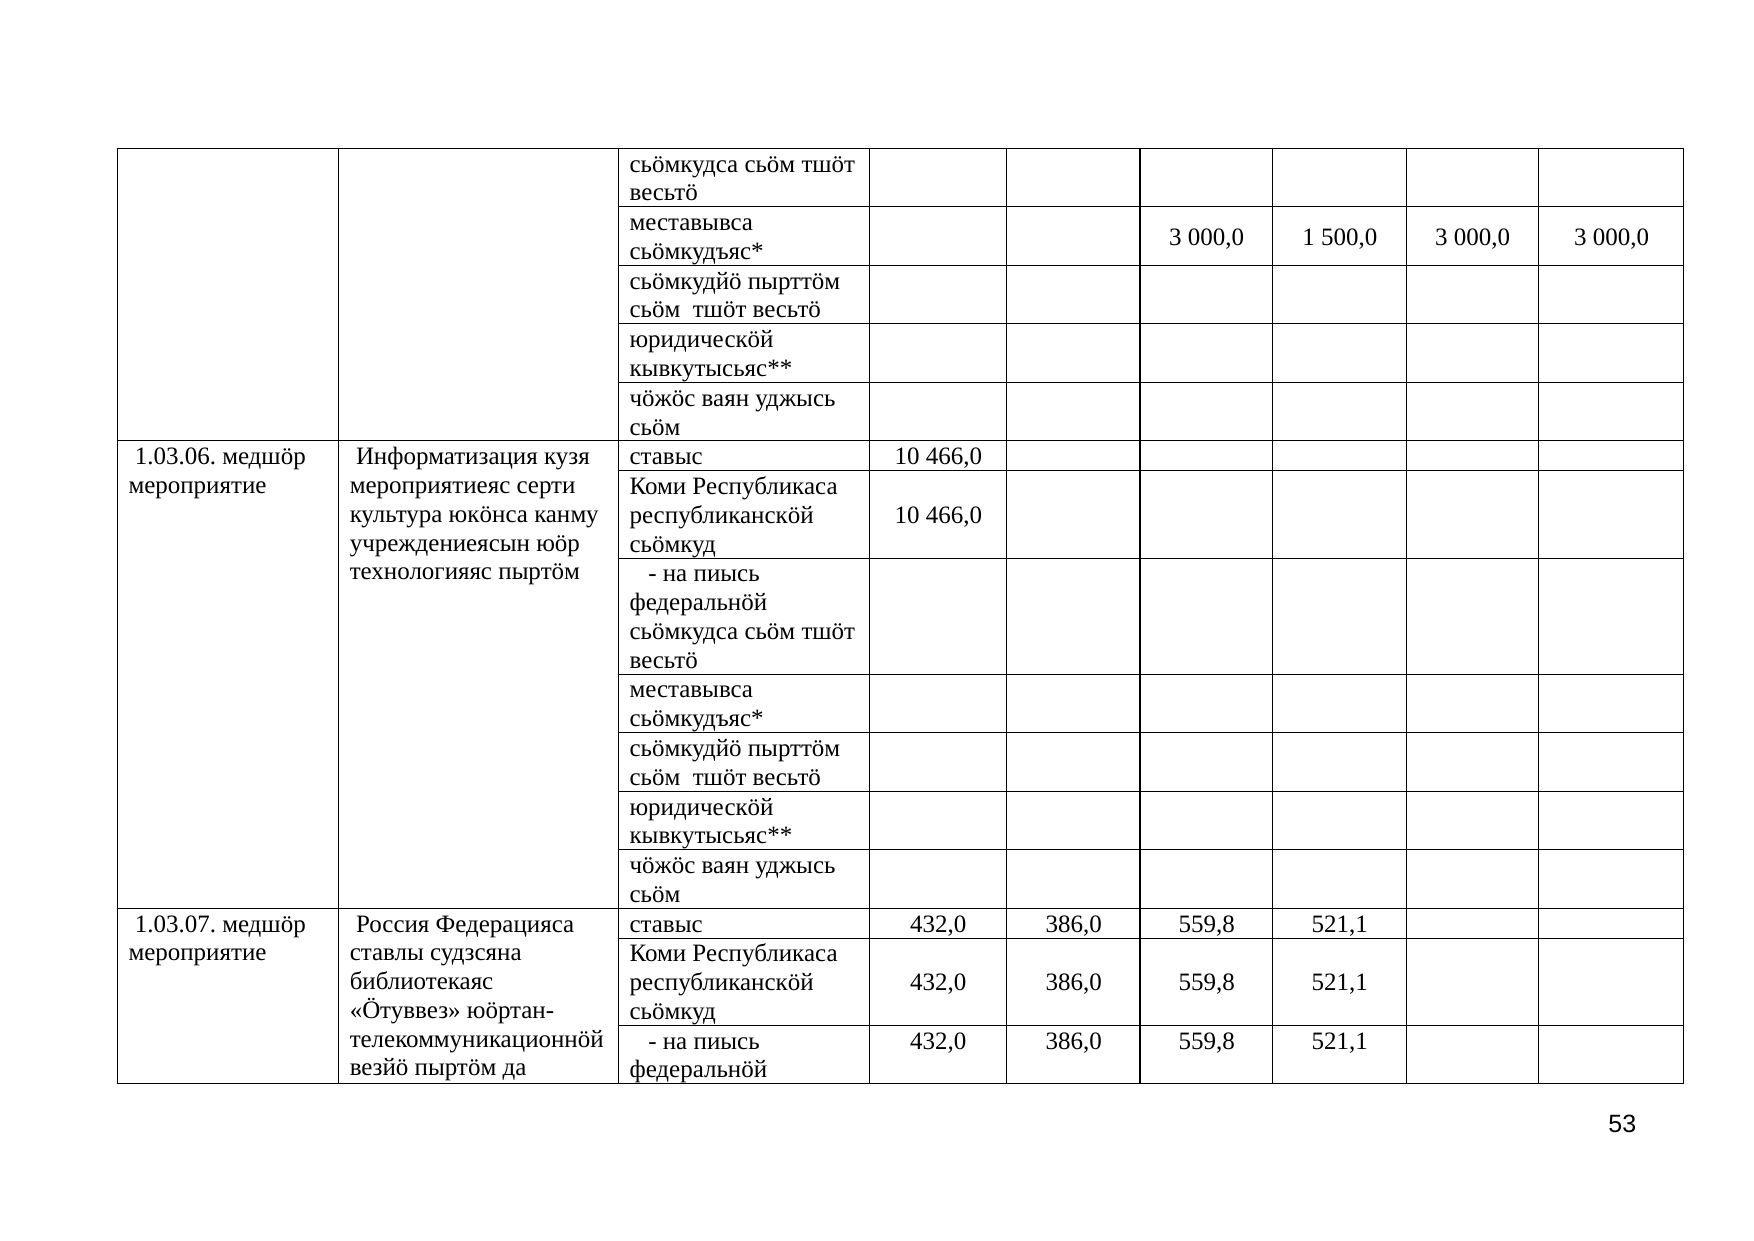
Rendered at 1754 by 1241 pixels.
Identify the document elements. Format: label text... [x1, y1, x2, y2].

table_cell [1407, 1026, 1538, 1083]
table_cell [1007, 383, 1139, 440]
table_cell 432,0 [870, 1026, 1006, 1083]
table_cell Коми Республикаса республиканскӧй сьӧмкуд [619, 939, 869, 1025]
table_cell [870, 324, 1006, 382]
table_cell [1273, 733, 1406, 791]
table_cell [1407, 909, 1538, 937]
table_cell [339, 149, 618, 440]
table_cell [1007, 324, 1139, 382]
table_cell [1539, 675, 1683, 732]
table_cell [1407, 559, 1538, 673]
table_cell [1007, 850, 1139, 908]
table_cell 559,8 [1141, 909, 1272, 937]
table_cell [1273, 675, 1406, 732]
table_cell 432,0 [870, 939, 1006, 1025]
table_cell юридическӧй кывкутысьяс** [619, 792, 869, 849]
table_cell 559,8 [1141, 1026, 1272, 1083]
table_cell [1007, 266, 1139, 323]
table_cell Россия Федерацияса ставлы судзсяна библиотекаяс «Ӧтуввез» юӧртан-телекоммуникационнӧй везйӧ пыртӧм да [339, 909, 618, 1083]
table_cell [870, 207, 1006, 265]
table_cell [1007, 675, 1139, 732]
table_cell [870, 383, 1006, 440]
table_cell [1539, 324, 1683, 382]
table_cell [1539, 266, 1683, 323]
table_cell [1407, 324, 1538, 382]
table_cell [1141, 471, 1272, 557]
table_cell 386,0 [1007, 909, 1139, 937]
table_cell [1407, 939, 1538, 1025]
table_cell [1141, 324, 1272, 382]
table_cell [1141, 733, 1272, 791]
table_cell - на пиысь федеральнӧй [619, 1026, 869, 1083]
table_cell 3 000,0 [1141, 207, 1272, 265]
table_cell [870, 559, 1006, 673]
table_cell 521,1 [1273, 1026, 1406, 1083]
table_cell сьӧмкудйӧ пырттӧм сьӧм тшӧт весьтӧ [619, 266, 869, 323]
table_cell 3 000,0 [1407, 207, 1538, 265]
table_cell [1407, 266, 1538, 323]
table_cell [1539, 383, 1683, 440]
table_cell - на пиысь федеральнӧй сьӧмкудса сьӧм тшӧт весьтӧ [619, 559, 869, 673]
table_cell [1007, 471, 1139, 557]
table_cell [1141, 266, 1272, 323]
table_cell 521,1 [1273, 909, 1406, 937]
table_cell [1539, 850, 1683, 908]
table_cell чӧжӧс ваян уджысь сьӧм [619, 850, 869, 908]
table_cell [1007, 149, 1139, 206]
table_cell [1273, 149, 1406, 206]
table_cell [1539, 149, 1683, 206]
table_cell 521,1 [1273, 939, 1406, 1025]
table_cell [1407, 149, 1538, 206]
table_cell 1 500,0 [1273, 207, 1406, 265]
table_cell [1141, 383, 1272, 440]
table_cell [1141, 149, 1272, 206]
table_cell [1273, 471, 1406, 557]
table_cell [1141, 559, 1272, 673]
table_cell [1273, 559, 1406, 673]
table_cell [1407, 675, 1538, 732]
table_cell [1273, 266, 1406, 323]
table_cell [870, 733, 1006, 791]
table_cell [1539, 471, 1683, 557]
table_cell [1407, 471, 1538, 557]
table_cell [1407, 733, 1538, 791]
table_cell [1539, 559, 1683, 673]
table_cell меставывса сьӧмкудъяс* [619, 675, 869, 732]
table_cell [1141, 792, 1272, 849]
table_cell [1407, 850, 1538, 908]
table_cell [870, 149, 1006, 206]
table_cell 1.03.06. медшӧр мероприятие [118, 441, 338, 908]
table_cell 10 466,0 [870, 441, 1006, 470]
table_cell юридическӧй кывкутысьяс** [619, 324, 869, 382]
table_cell ставыс [619, 441, 869, 470]
table_cell 1.03.07. медшӧр мероприятие [118, 909, 338, 1083]
table_cell 10 466,0 [870, 471, 1006, 557]
table_cell [1539, 733, 1683, 791]
table_cell [1539, 1026, 1683, 1083]
table_cell [870, 266, 1006, 323]
table_cell 559,8 [1141, 939, 1272, 1025]
table_cell [118, 149, 338, 440]
table_cell [1007, 207, 1139, 265]
table_cell сьӧмкудса сьӧм тшӧт весьтӧ [619, 149, 869, 206]
table_cell [1273, 850, 1406, 908]
table_cell [1007, 559, 1139, 673]
table_cell [1007, 792, 1139, 849]
table_cell [1539, 909, 1683, 937]
table_cell [1407, 792, 1538, 849]
table_cell [1407, 383, 1538, 440]
table_cell [1407, 441, 1538, 470]
table_cell [1539, 939, 1683, 1025]
table_cell 386,0 [1007, 1026, 1139, 1083]
table_cell ставыс [619, 909, 869, 937]
table_cell [1141, 675, 1272, 732]
table_cell [1273, 324, 1406, 382]
table_cell [1141, 850, 1272, 908]
table_cell Коми Республикаса республиканскӧй сьӧмкуд [619, 471, 869, 557]
table_cell [1539, 441, 1683, 470]
table_cell 386,0 [1007, 939, 1139, 1025]
table_cell 3 000,0 [1539, 207, 1683, 265]
table_cell Информатизация кузя мероприятиеяс серти культура юкӧнса канму учреждениеясын юӧр технологияяс пыртӧм [339, 441, 618, 908]
table_cell чӧжӧс ваян уджысь сьӧм [619, 383, 869, 440]
table_cell [1007, 441, 1139, 470]
table_cell [870, 792, 1006, 849]
table_cell сьӧмкудйӧ пырттӧм сьӧм тшӧт весьтӧ [619, 733, 869, 791]
table_cell [1273, 792, 1406, 849]
table_cell [1007, 733, 1139, 791]
table_cell [870, 850, 1006, 908]
table_cell [1539, 792, 1683, 849]
table_cell [1273, 441, 1406, 470]
table_cell [1273, 383, 1406, 440]
table_cell [870, 675, 1006, 732]
table_cell 432,0 [870, 909, 1006, 937]
table_cell [1141, 441, 1272, 470]
table_cell меставывса сьӧмкудъяс* [619, 207, 869, 265]
